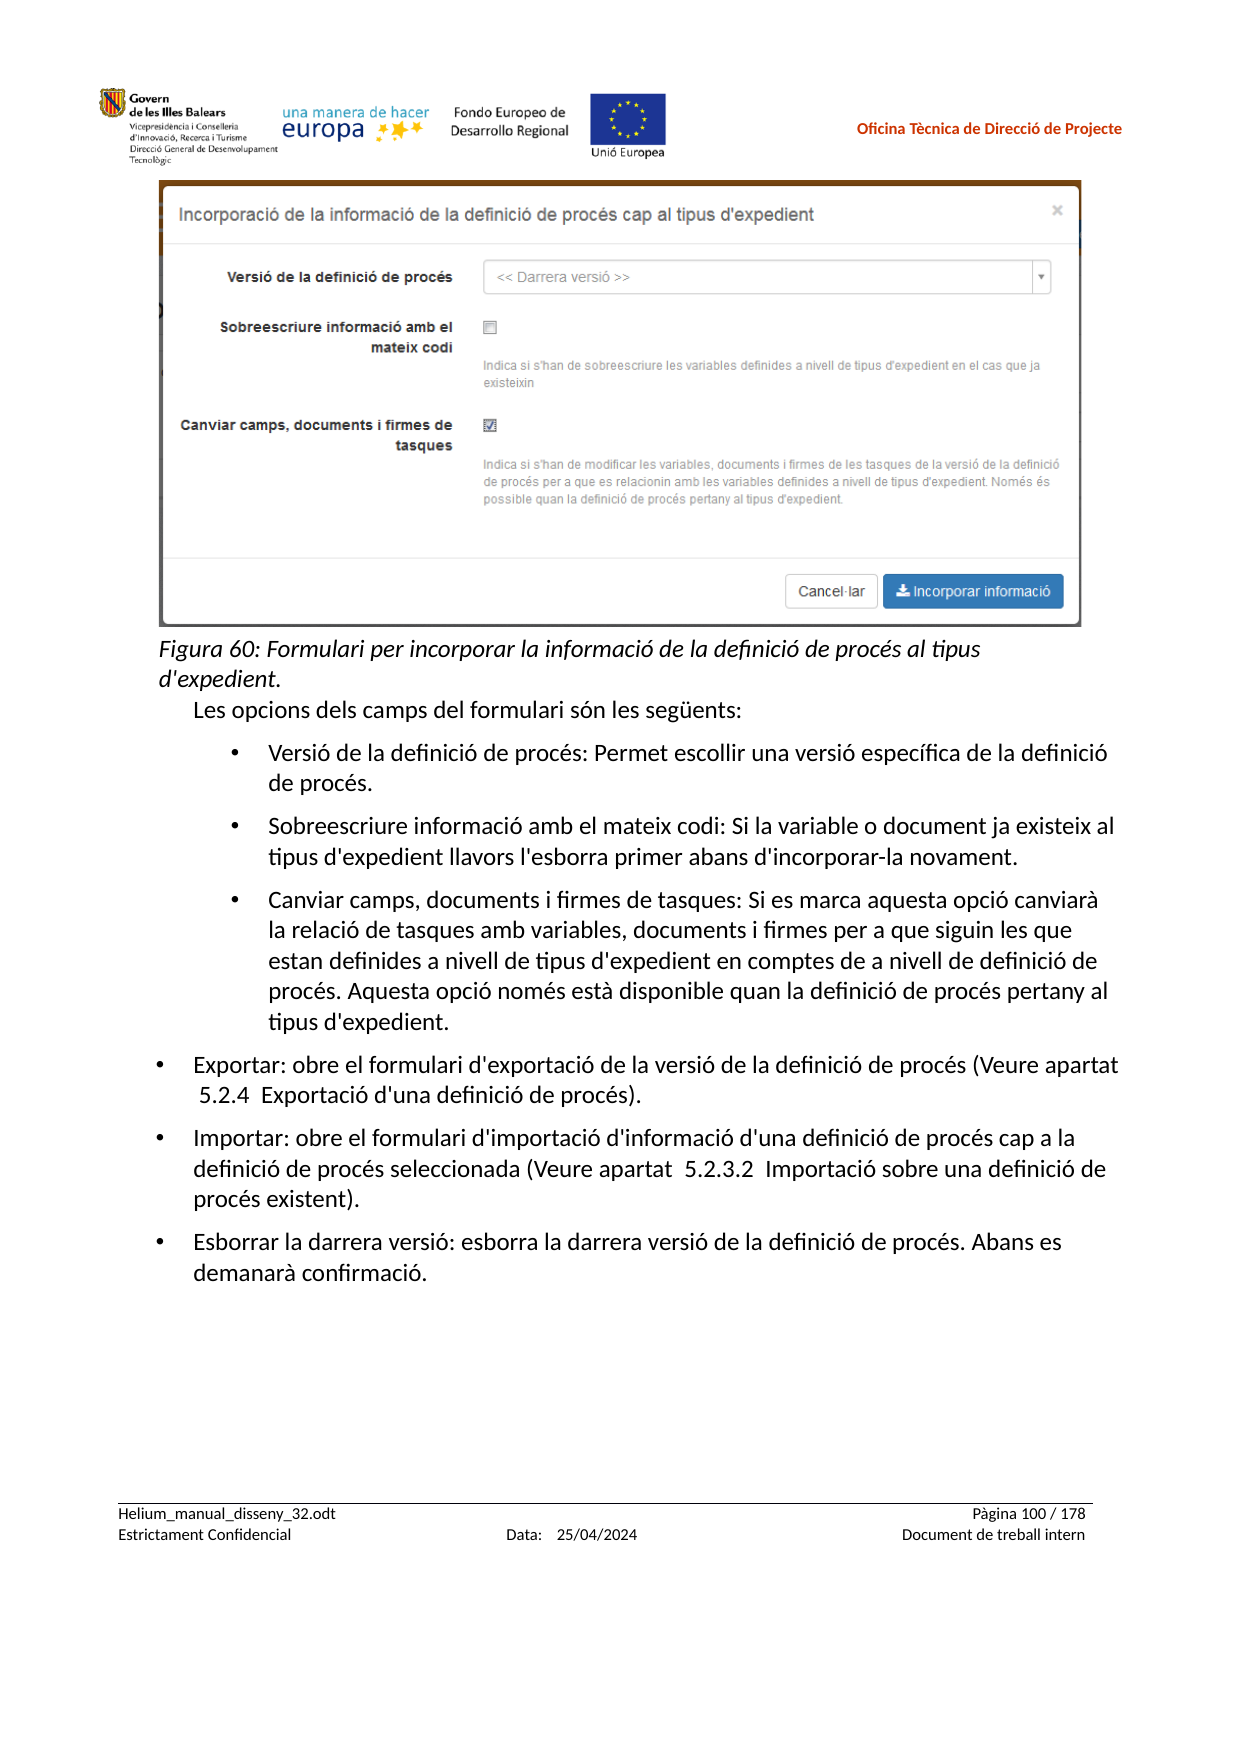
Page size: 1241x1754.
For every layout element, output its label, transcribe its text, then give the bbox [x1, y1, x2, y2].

picture [158, 180, 1082, 627]
list Canviar camps, documents i firmes de tasques: Si es marca aquesta opció canviarà la relació de tasques amb variables, documents i firmes per a que siguin les que estan definides a nivell de tipus d'expedient en comptes de a nivell de definició de procés. Aquesta opció només està disponible quan la definició de procés pertany al tipus d'expedient. [231, 884, 1122, 1036]
list Versió de la definició de procés: Permet escollir una versió específica de la definició de procés. [231, 737, 1122, 798]
list Esborrar la darrera versió: esborra la darrera versió de la definició de procés. Abans es demanarà confirmació. [156, 1227, 1122, 1288]
list Sobreescriure informació amb el mateix codi: Si la variable o document ja existeix al tipus d'expedient llavors l'esborra primer abans d'incorporar-la novament. [231, 810, 1122, 871]
text Figura 60: Formulari per incorporar la informació de la definició de procés al tipus d'expedient. [159, 627, 1081, 694]
text Les opcions dels camps del formulari són les següents: [118, 631, 1122, 724]
list Importar: obre el formulari d'importació d'informació d'una definició de procés cap a la definició de procés seleccionada (Veure apartat 5.2.3.2 Importació sobre una definició de procés existent). [156, 1122, 1122, 1214]
list Exportar: obre el formulari d'exportació de la versió de la definició de procés (Veure apartat 5.2.4 Exportació d'una definició de procés). [156, 1049, 1122, 1110]
picture [99, 87, 668, 166]
